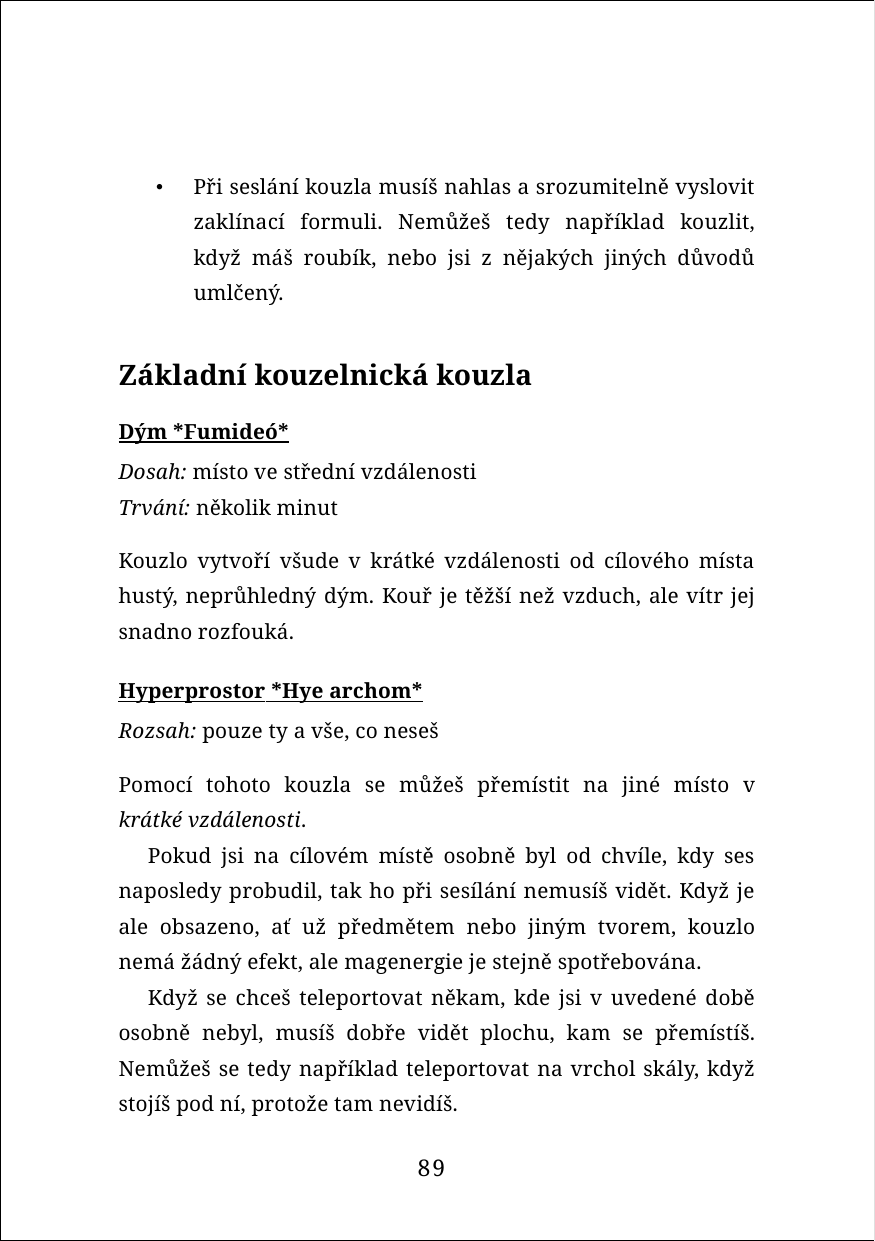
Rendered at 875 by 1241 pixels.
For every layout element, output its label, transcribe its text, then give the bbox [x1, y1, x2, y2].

list Při seslání kouzla musíš nahlas a srozumitelně vyslovit zaklínací formuli. Nemůžeš tedy například kouzlit, když máš roubík, nebo jsi z nějakých jiných důvodů umlčený. [156, 172, 756, 307]
text Pomocí tohoto kouzla se můžeš přemístit na jiné místo v krátké vzdálenosti. Pokud jsi na cílovém místě osobně byl od chvíle, kdy ses naposledy probudil, tak ho při sesílání nemusíš vidět. Když je ale obsazeno, ať už předmětem nebo jiným tvorem, kouzlo nemá žádný efekt, ale magenergie je stejně spotřebována. Když se chceš teleportovat někam, kde jsi v uvedené době osobně nebyl, musíš dobře vidět plochu, kam se přemístíš. Nemůžeš se tedy například teleportovat na vrchol skály, když stojíš pod ní, protože tam nevidíš. [118, 770, 756, 1118]
text Kouzlo vytvoří všude v krátké vzdálenosti od cílového místa hustý, neprůhledný dým. Kouř je těžší než vzduch, ale vítr jej snadno rozfouká. [118, 546, 756, 646]
subtitle Dým *Fumideó* [118, 417, 756, 446]
subtitle Hyperprostor *Hye archom* [118, 676, 756, 705]
text Dosah: místo ve střední vzdálenosti Trvání: několik minut [118, 457, 756, 521]
text Rozsah: pouze ty a vše, co neseš [118, 717, 756, 745]
subtitle Základní kouzelnická kouzla [118, 355, 756, 393]
